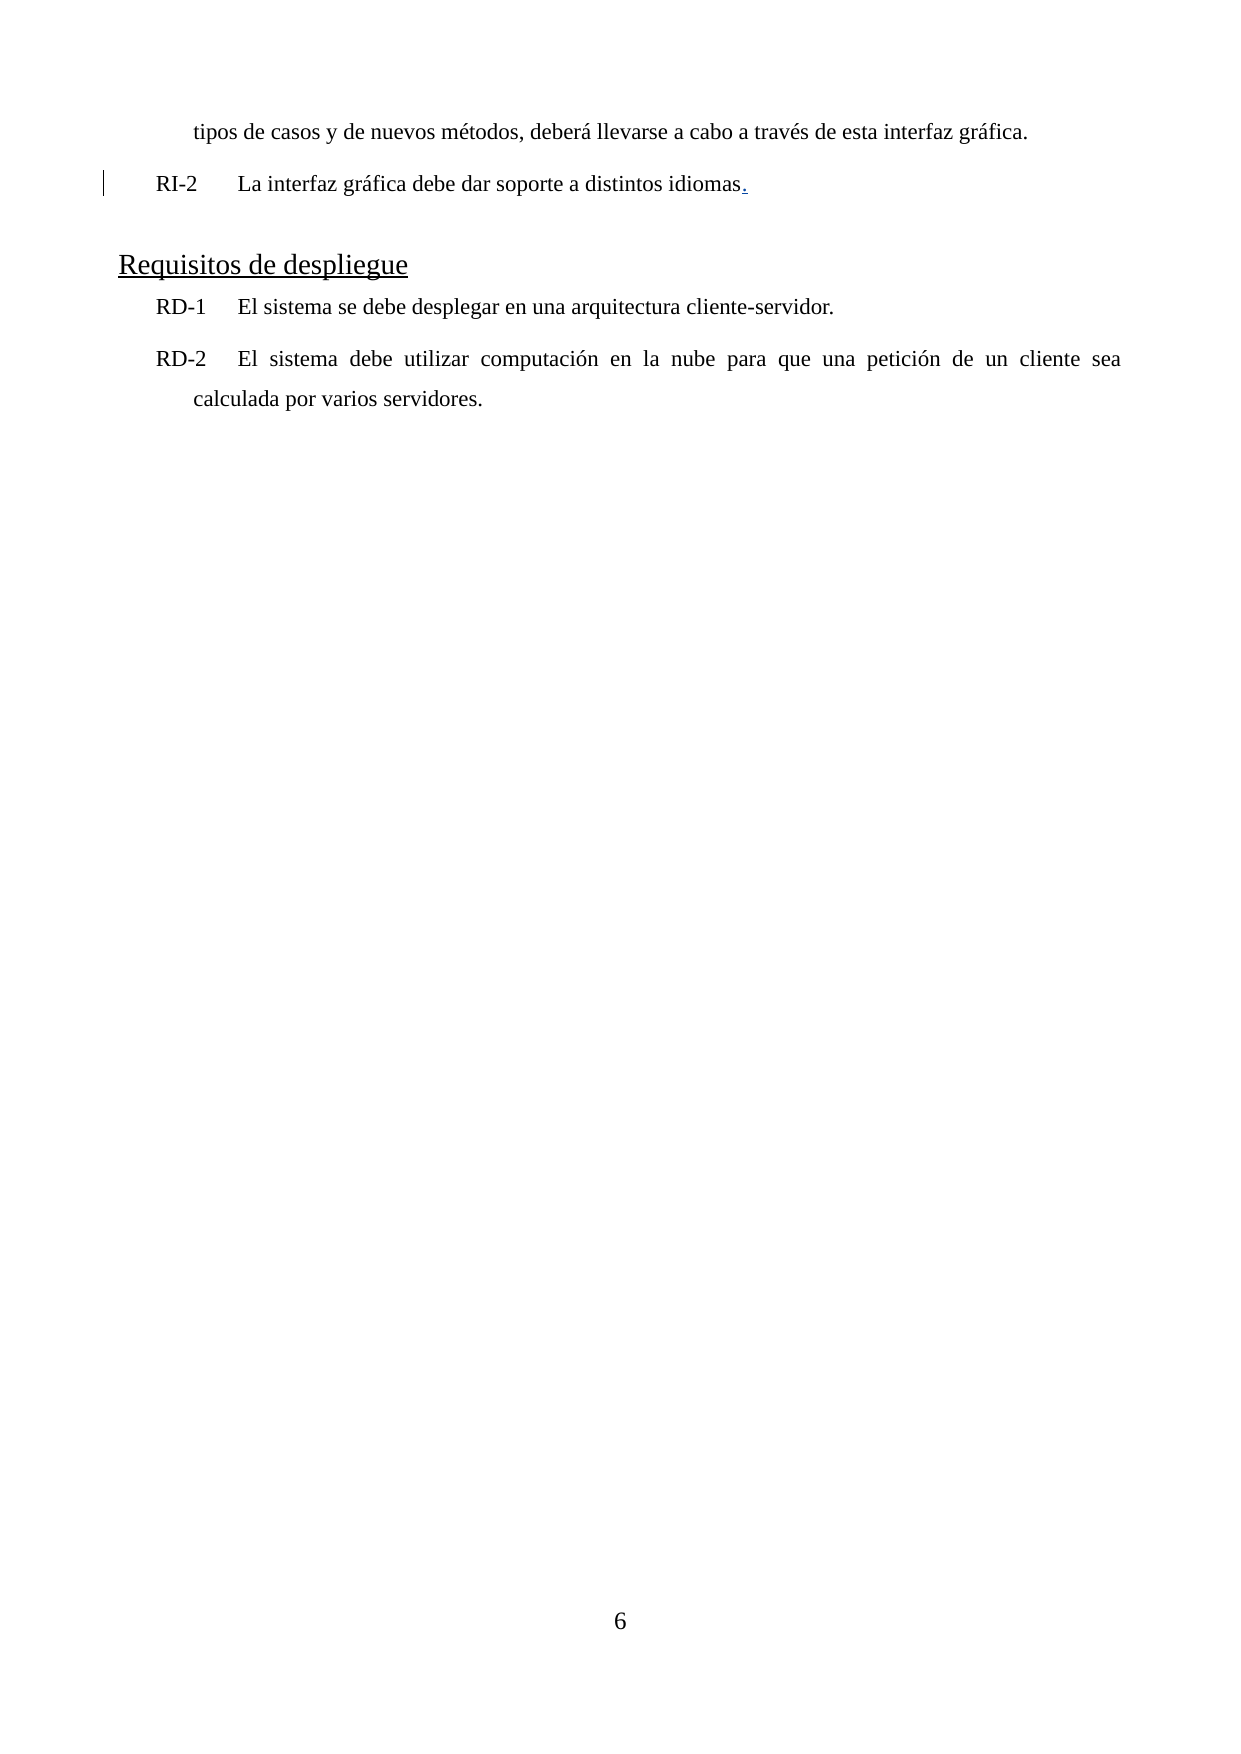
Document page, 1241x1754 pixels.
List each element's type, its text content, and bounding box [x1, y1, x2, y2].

list El sistema debe utilizar computación en la nube para que una petición de un cliente sea calculada por varios servidores. [156, 345, 1122, 411]
list La interfaz gráfica debe dar soporte a distintos idiomas. [156, 170, 1122, 196]
list El sistema se debe desplegar en una arquitectura cliente-servidor. [156, 293, 1122, 319]
subtitle Requisitos de despliegue [118, 247, 1122, 281]
list tipos de casos y de nuevos métodos, deberá llevarse a cabo a través de esta interfaz gráfica. [156, 118, 1122, 144]
